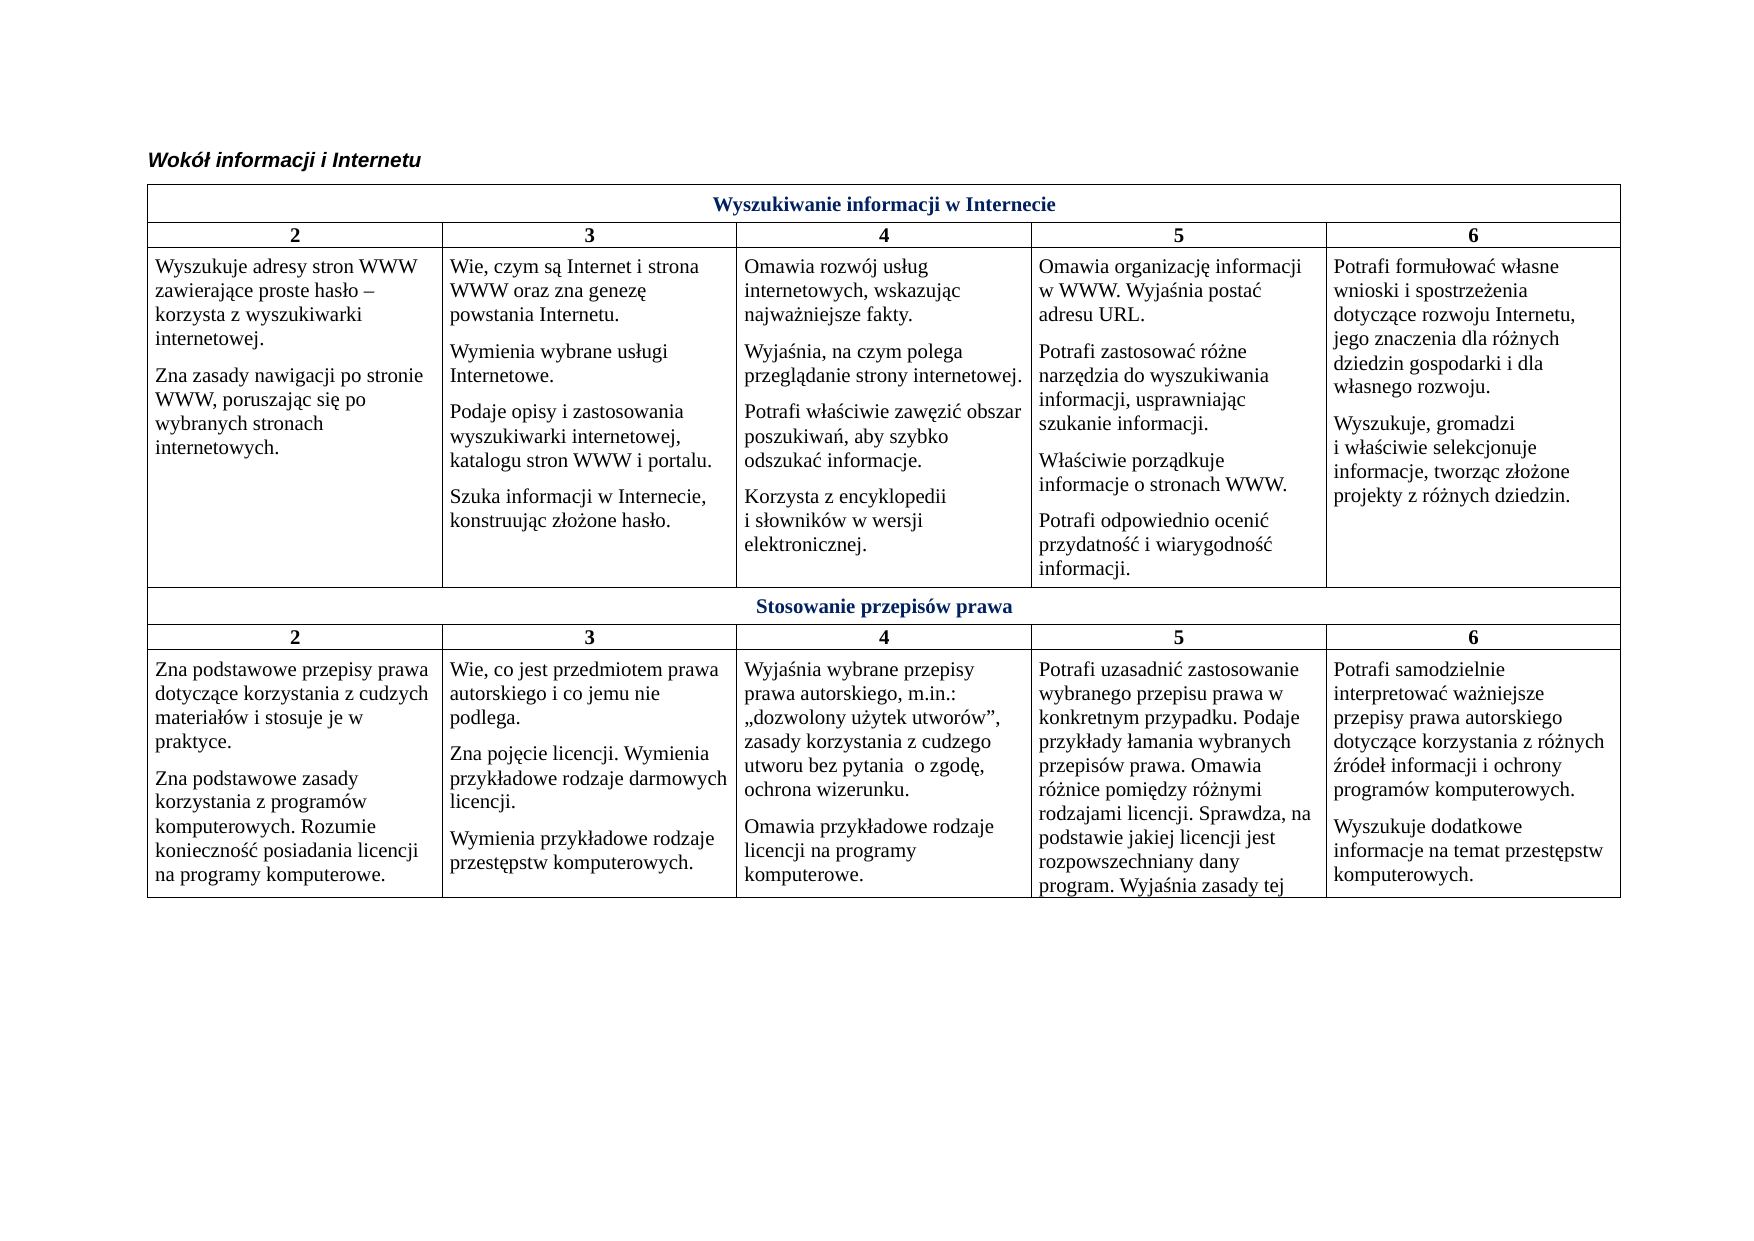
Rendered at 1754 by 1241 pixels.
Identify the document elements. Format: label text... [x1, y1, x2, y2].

table_cell Potrafi formułować własne wnioski i spostrzeżenia dotyczące rozwoju Internetu, jego znaczenia dla różnych dziedzin gospodarki i dla własnego rozwoju. Wyszukuje, gromadzi i właściwie selekcjonuje informacje, tworząc złożone projekty z różnych dziedzin. [1327, 248, 1620, 587]
table_cell Wyjaśnia wybrane przepisy prawa autorskiego, m.in.: „dozwolony użytek utworów”, zasady korzystania z cudzego utworu bez pytania o zgodę, ochrona wizerunku. Omawia przykładowe rodzaje licencji na programy komputerowe. [737, 650, 1031, 897]
table_cell Wie, co jest przedmiotem prawa autorskiego i co jemu nie podlega. Zna pojęcie licencji. Wymienia przykładowe rodzaje darmowych licencji. Wymienia przykładowe rodzaje przestępstw komputerowych. [443, 650, 736, 897]
table_cell Stosowanie przepisów prawa [148, 588, 1620, 624]
subtitle Wokół informacji i Internetu [148, 148, 1606, 172]
table_cell 4 [737, 625, 1031, 649]
table_cell Potrafi uzasadnić zastosowanie wybranego przepisu prawa w konkretnym przypadku. Podaje przykłady łamania wybranych przepisów prawa. Omawia różnice pomiędzy różnymi rodzajami licencji. Sprawdza, na podstawie jakiej licencji jest rozpowszechniany dany program. Wyjaśnia zasady tej [1032, 650, 1326, 897]
table_cell Omawia organizację informacji w WWW. Wyjaśnia postać adresu URL. Potrafi zastosować różne narzędzia do wyszukiwania informacji, usprawniając szukanie informacji. Właściwie porządkuje informacje o stronach WWW. Potrafi odpowiednio ocenić przydatność i wiarygodność informacji. [1032, 248, 1326, 587]
table_cell 6 [1327, 625, 1620, 649]
table_cell 6 [1327, 223, 1620, 247]
table_cell 2 [148, 223, 442, 247]
table_cell 4 [737, 223, 1031, 247]
table_cell Wyszukuje adresy stron WWW zawierające proste hasło – korzysta z wyszukiwarki internetowej. Zna zasady nawigacji po stronie WWW, poruszając się po wybranych stronach internetowych. [148, 248, 442, 587]
table_cell 3 [443, 223, 736, 247]
table_cell Zna podstawowe przepisy prawa dotyczące korzystania z cudzych materiałów i stosuje je w praktyce. Zna podstawowe zasady korzystania z programów komputerowych. Rozumie konieczność posiadania licencji na programy komputerowe. [148, 650, 442, 897]
table_cell 2 [148, 625, 442, 649]
table_cell 5 [1032, 223, 1326, 247]
table_cell 3 [443, 625, 736, 649]
table_cell Wie, czym są Internet i strona WWW oraz zna genezę powstania Internetu. Wymienia wybrane usługi Internetowe. Podaje opisy i zastosowania wyszukiwarki internetowej, katalogu stron WWW i portalu. Szuka informacji w Internecie, konstruując złożone hasło. [443, 248, 736, 587]
table_header Wyszukiwanie informacji w Internecie [148, 185, 1620, 222]
table_cell 5 [1032, 625, 1326, 649]
table_cell Potrafi samodzielnie interpretować ważniejsze przepisy prawa autorskiego dotyczące korzystania z różnych źródeł informacji i ochrony programów komputerowych. Wyszukuje dodatkowe informacje na temat przestępstw komputerowych. [1327, 650, 1620, 897]
table_cell Omawia rozwój usług internetowych, wskazując najważniejsze fakty. Wyjaśnia, na czym polega przeglądanie strony internetowej. Potrafi właściwie zawęzić obszar poszukiwań, aby szybko odszukać informacje. Korzysta z encyklopedii i słowników w wersji elektronicznej. [737, 248, 1031, 587]
